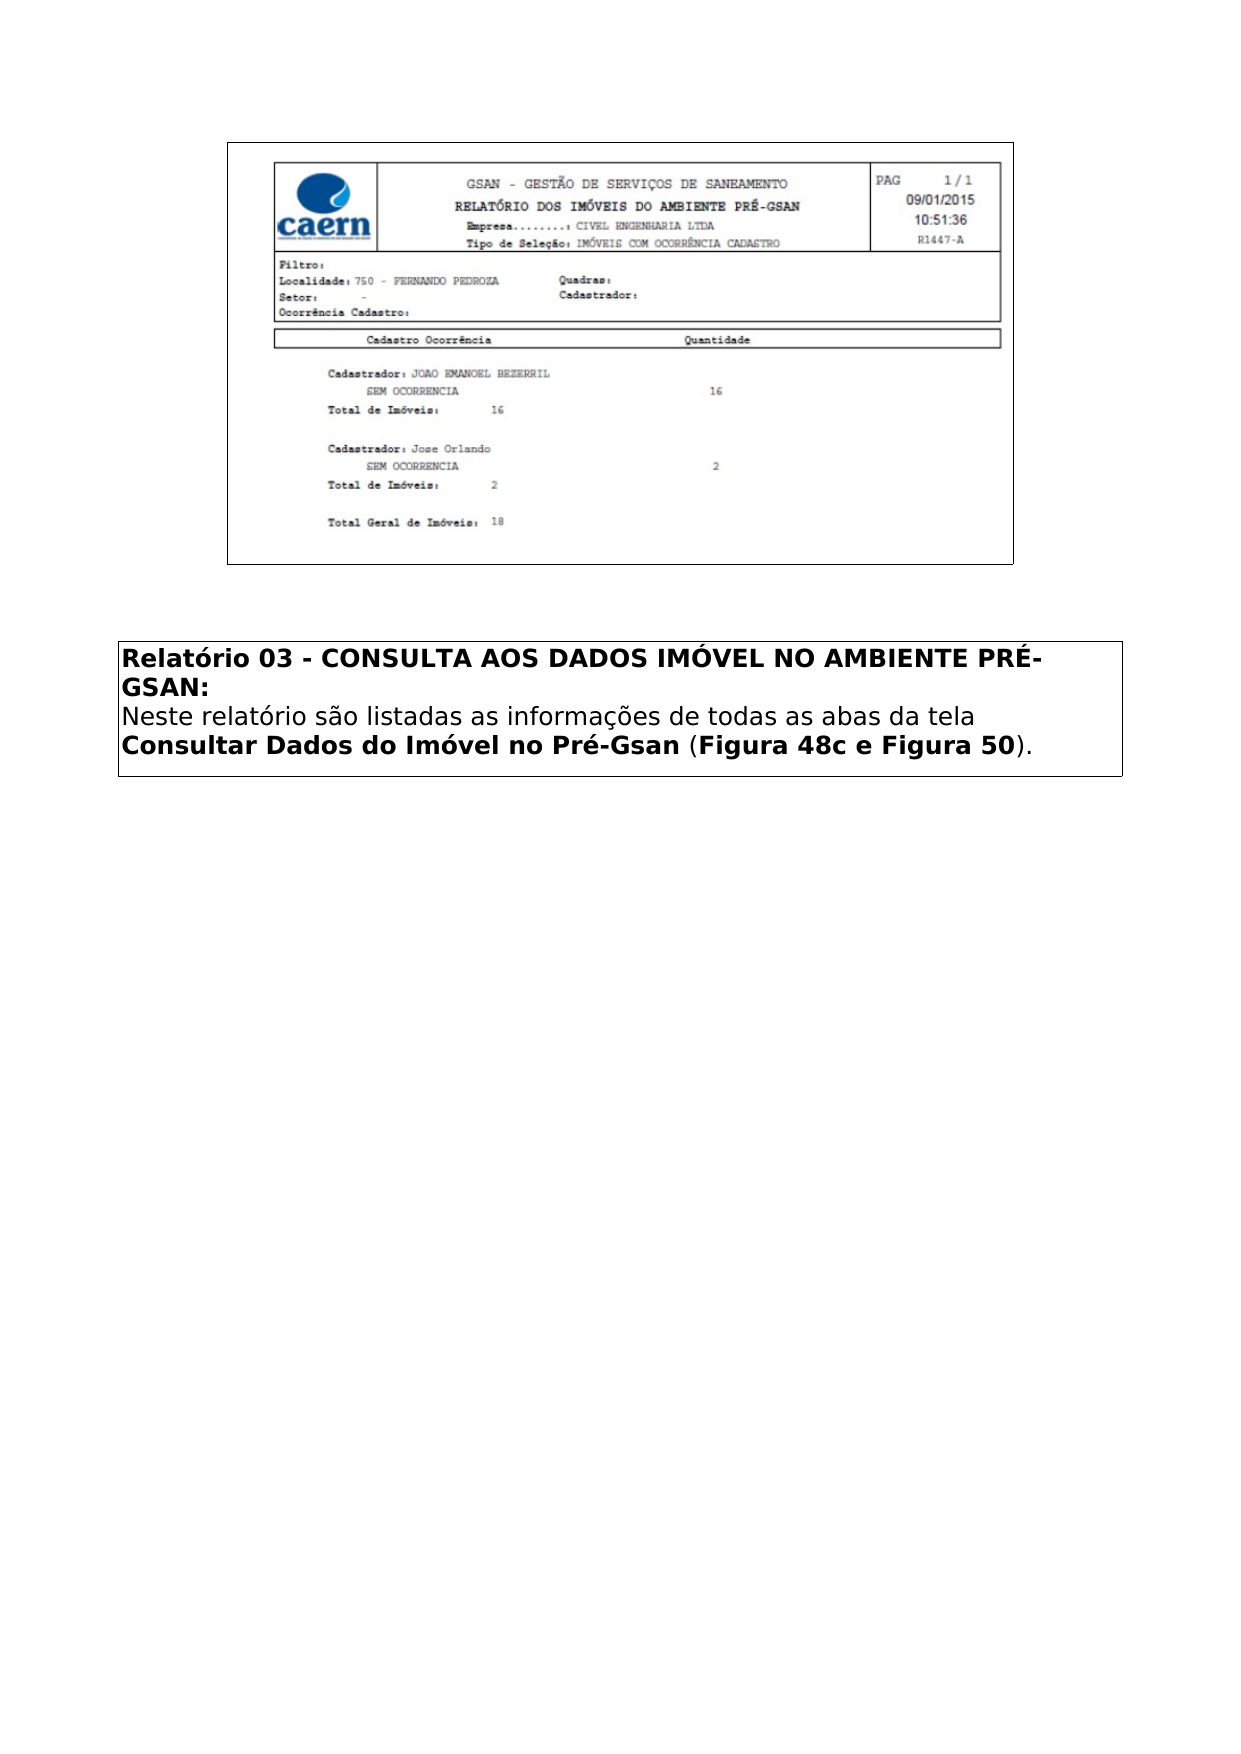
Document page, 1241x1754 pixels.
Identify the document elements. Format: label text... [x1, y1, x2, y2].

table_header Relatório 03 - CONSULTA AOS DADOS IMÓVEL NO AMBIENTE PRÉ-GSAN: Neste relatório são listadas as informações de todas as abas da tela Consultar Dados do Imóvel no Pré-Gsan (Figura 48c e Figura 50). [119, 642, 1122, 776]
table_header [228, 143, 1013, 563]
picture [230, 144, 1010, 532]
